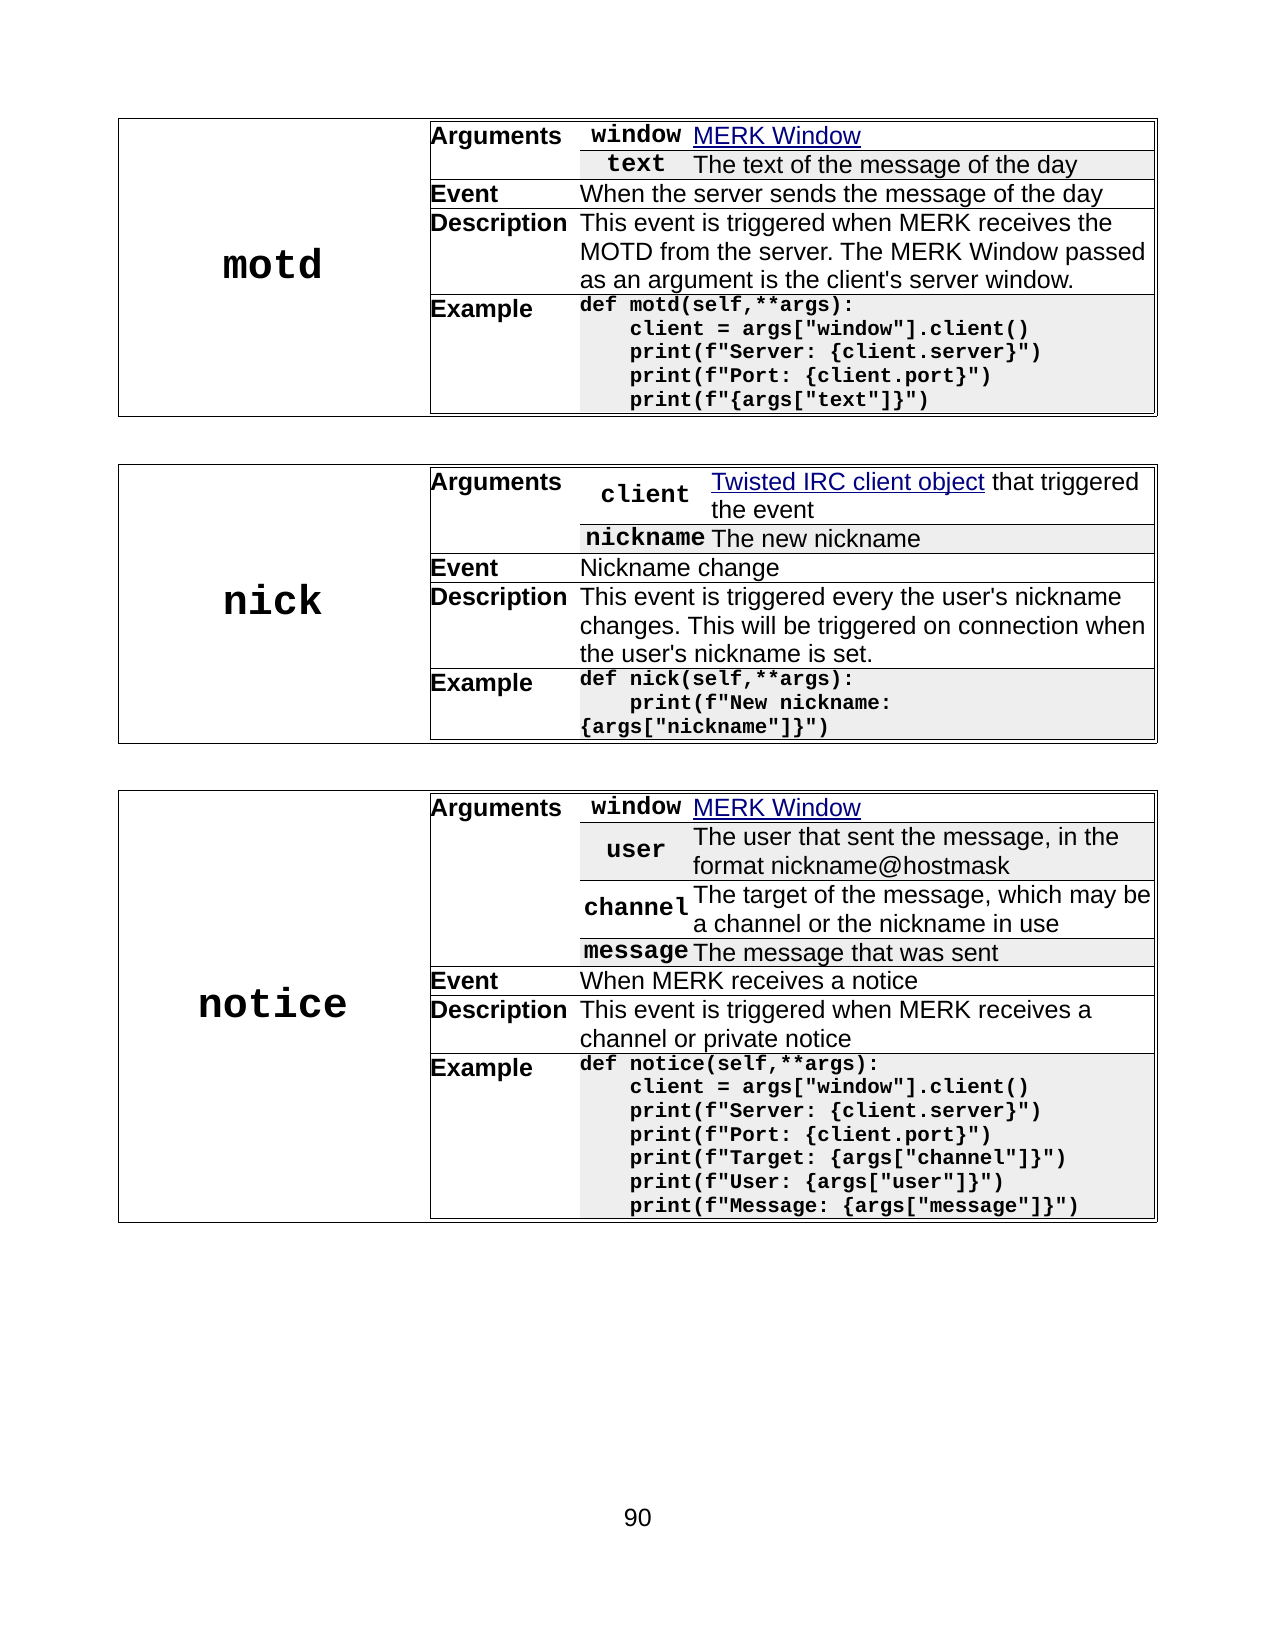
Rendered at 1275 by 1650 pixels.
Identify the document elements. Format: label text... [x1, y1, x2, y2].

table_cell Description [431, 209, 579, 294]
table_header window [580, 794, 693, 822]
table_cell message [580, 939, 693, 966]
table_cell nickname [580, 525, 711, 553]
table_cell This event is triggered every the user's nickname changes. This will be triggered on connection when the user's nickname is set. [580, 583, 1154, 668]
table_header Arguments [431, 468, 579, 553]
table_header window [580, 122, 693, 150]
table_cell This event is triggered when MERK receives the MOTD from the server. The MERK Window passed as an argument is the client's server window. [580, 209, 1154, 294]
table_cell When the server sends the message of the day [580, 180, 1154, 208]
table_cell Description [431, 583, 579, 668]
table_cell Example [431, 1054, 579, 1218]
table_header [427, 791, 1157, 1222]
table_cell Event [431, 967, 579, 995]
table_header Arguments [431, 794, 579, 966]
table_cell The user that sent the message, in the format nickname@hostmask [693, 823, 1154, 880]
table_cell The message that was sent [693, 939, 1154, 966]
table_cell The new nickname [711, 525, 1154, 553]
table_header client [580, 468, 711, 524]
table_cell Event [431, 180, 579, 208]
table_header MERK Window [693, 122, 1154, 150]
table_header [427, 119, 1157, 416]
table_cell def nick(self,**args): print(f"New nickname: {args["nickname"]}") [580, 669, 1154, 739]
table_cell channel [580, 881, 693, 937]
table_cell def motd(self,**args): client = args["window"].client() print(f"Server: {client.server}") print(f"Port: {client.port}") print(f"{args["text"]}") [580, 295, 1154, 412]
table_header MERK Window [693, 794, 1154, 822]
table_cell When MERK receives a notice [580, 967, 1154, 995]
table_header notice [119, 791, 427, 1222]
table_cell def notice(self,**args): client = args["window"].client() print(f"Server: {client.server}") print(f"Port: {client.port}") print(f"Target: {args["channel"]}") print(f"User: {args["user"]}") print(f"Message: {args["message"]}") [580, 1054, 1154, 1218]
table_header Twisted IRC client object that triggered the event [711, 468, 1154, 524]
table_header [427, 465, 1157, 742]
table_cell Example [431, 295, 579, 412]
table_cell Nickname change [580, 554, 1154, 582]
table_cell Description [431, 996, 579, 1053]
table_header nick [119, 465, 427, 742]
table_header Arguments [431, 122, 579, 179]
table_cell Event [431, 554, 579, 582]
table_cell user [580, 823, 693, 880]
table_cell text [580, 151, 693, 179]
table_cell This event is triggered when MERK receives a channel or private notice [580, 996, 1154, 1053]
table_cell The target of the message, which may be a channel or the nickname in use [693, 881, 1154, 937]
table_header motd [119, 119, 427, 416]
table_cell The text of the message of the day [693, 151, 1154, 179]
table_cell Example [431, 669, 579, 739]
